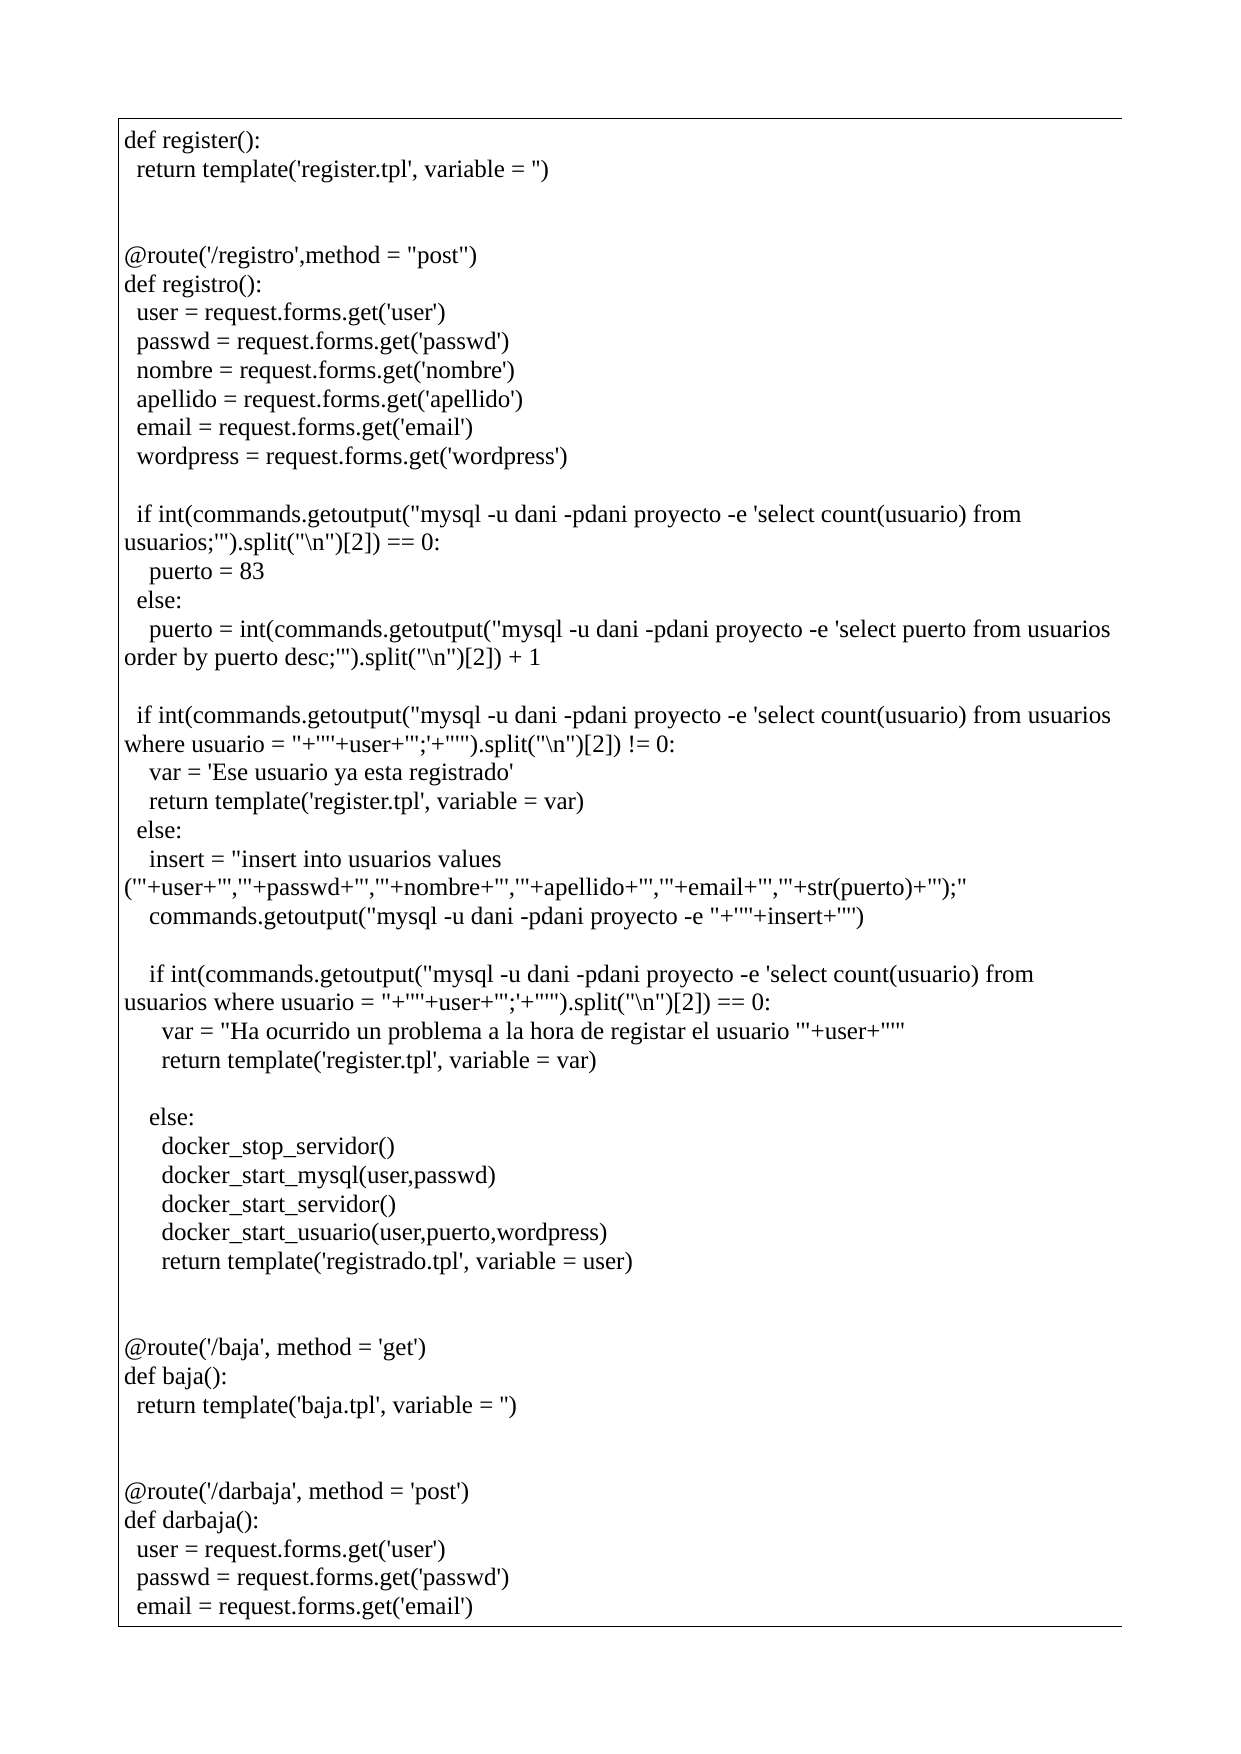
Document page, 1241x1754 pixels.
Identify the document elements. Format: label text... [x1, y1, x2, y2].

table_header def register(): return template('register.tpl', variable = '') @route('/registro',method = "post") def registro(): user = request.forms.get('user') passwd = request.forms.get('passwd') nombre = request.forms.get('nombre') apellido = request.forms.get('apellido') email = request.forms.get('email') wordpress = request.forms.get('wordpress') if int(commands.getoutput("mysql -u dani -pdani proyecto -e 'select count(usuario) from usuarios;'").split("\n")[2]) == 0: puerto = 83 else: puerto = int(commands.getoutput("mysql -u dani -pdani proyecto -e 'select puerto from usuarios order by puerto desc;'").split("\n")[2]) + 1 if int(commands.getoutput("mysql -u dani -pdani proyecto -e 'select count(usuario) from usuarios where usuario = "+'"'+user+'";'+"'").split("\n")[2]) != 0: var = 'Ese usuario ya esta registrado' return template('register.tpl', variable = var) else: insert = "insert into usuarios values ('"+user+"','"+passwd+"','"+nombre+"','"+apellido+"','"+email+"','"+str(puerto)+"');" commands.getoutput("mysql -u dani -pdani proyecto -e "+'"'+insert+'"') if int(commands.getoutput("mysql -u dani -pdani proyecto -e 'select count(usuario) from usuarios where usuario = "+'"'+user+'";'+"'").split("\n")[2]) == 0: var = "Ha ocurrido un problema a la hora de registar el usuario '"+user+"'" return template('register.tpl', variable = var) else: docker_stop_servidor() docker_start_mysql(user,passwd) docker_start_servidor() docker_start_usuario(user,puerto,wordpress) return template('registrado.tpl', variable = user) @route('/baja', method = 'get') def baja(): return template('baja.tpl', variable = '') @route('/darbaja', method = 'post') def darbaja(): user = request.forms.get('user') passwd = request.forms.get('passwd') email = request.forms.get('email') [119, 119, 1122, 1626]
